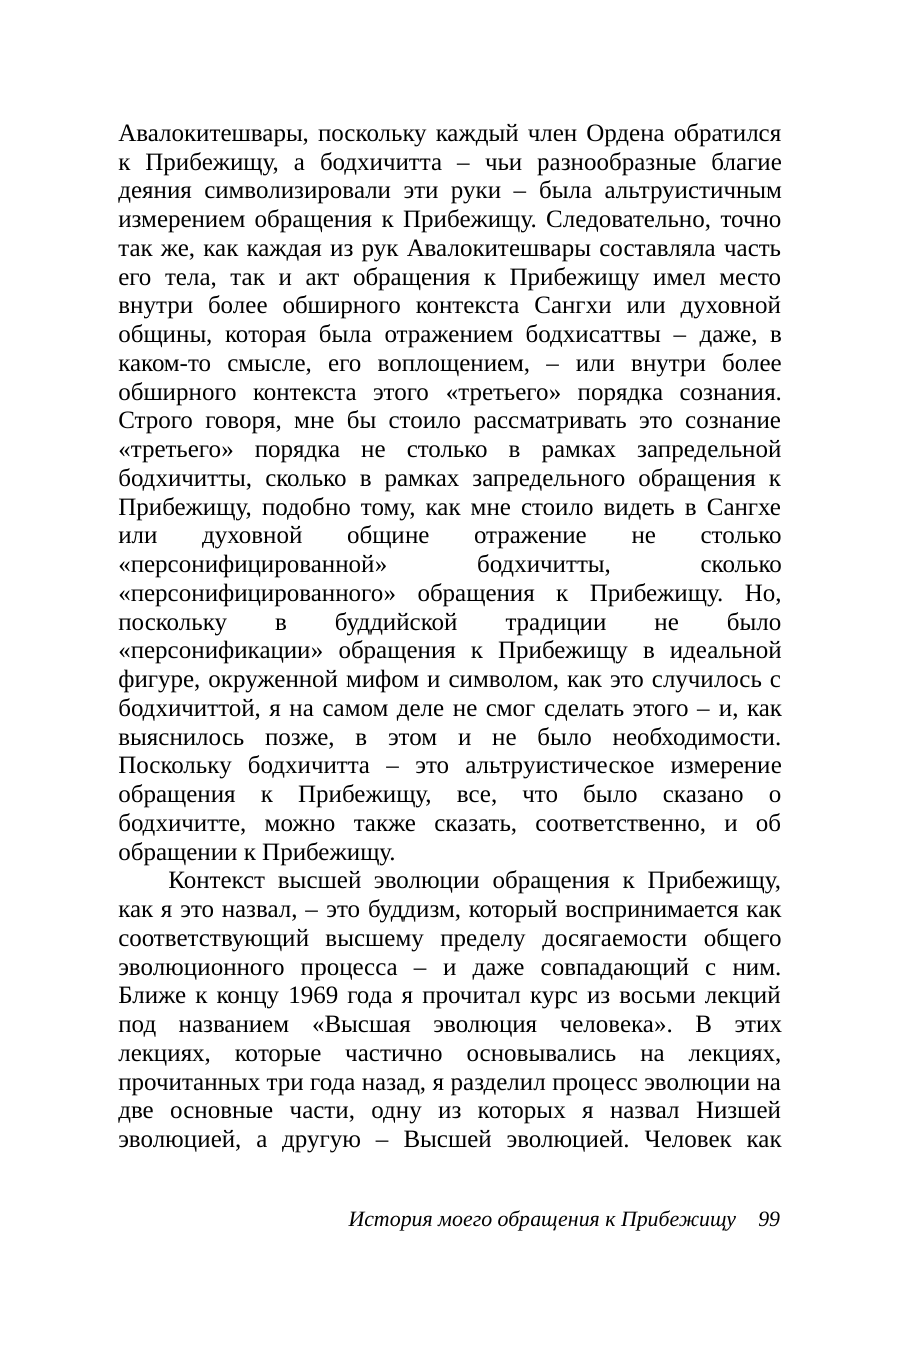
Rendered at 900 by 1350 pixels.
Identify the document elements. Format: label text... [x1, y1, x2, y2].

text Контекст высшей эволюции обращения к Прибежищу, как я это назвал, – это буддизм, который воспринимается как соответствующий высшему пределу досягаемости общего эволюционного процесса – и даже совпадающий с ним. Ближе к концу 1969 года я прочитал курс из восьми лекций под названием «Высшая эволюция человека». В этих лекциях, которые частично основывались на лекциях, прочитанных три года назад, я разделил процесс эволюции на две основные части, одну из которых я назвал Низшей эволюцией, а другую – Высшей эволюцией. Человек как [118, 866, 782, 1153]
text Авалокитешвары, поскольку каждый член Ордена обратился к Прибежищу, а бодхичитта – чьи разнообразные благие деяния символизировали эти руки – была альтруистичным измерением обращения к Прибежищу. Следовательно, точно так же, как каждая из рук Авалокитешвары составляла часть его тела, так и акт обращения к Прибежищу имел место внутри более обширного контекста Сангхи или духовной общины, которая была отражением бодхисаттвы – даже, в каком-то смысле, его воплощением, – или внутри более обширного контекста этого «третьего» порядка сознания. Строго говоря, мне бы стоило рассматривать это сознание «третьего» порядка не столько в рамках запредельной бодхичитты, сколько в рамках запредельного обращения к Прибежищу, подобно тому, как мне стоило видеть в Сангхе или духовной общине отражение не столько «персонифицированной» бодхичитты, сколько «персонифицированного» обращения к Прибежищу. Но, поскольку в буддийской традиции не было «персонификации» обращения к Прибежищу в идеальной фигуре, окруженной мифом и символом, как это случилось с бодхичиттой, я на самом деле не смог сделать этого – и, как выяснилось позже, в этом и не было необходимости. Поскольку бодхичитта – это альтруистическое измерение обращения к Прибежищу, все, что было сказано о бодхичитте, можно также сказать, соответственно, и об обращении к Прибежищу. [118, 118, 782, 866]
